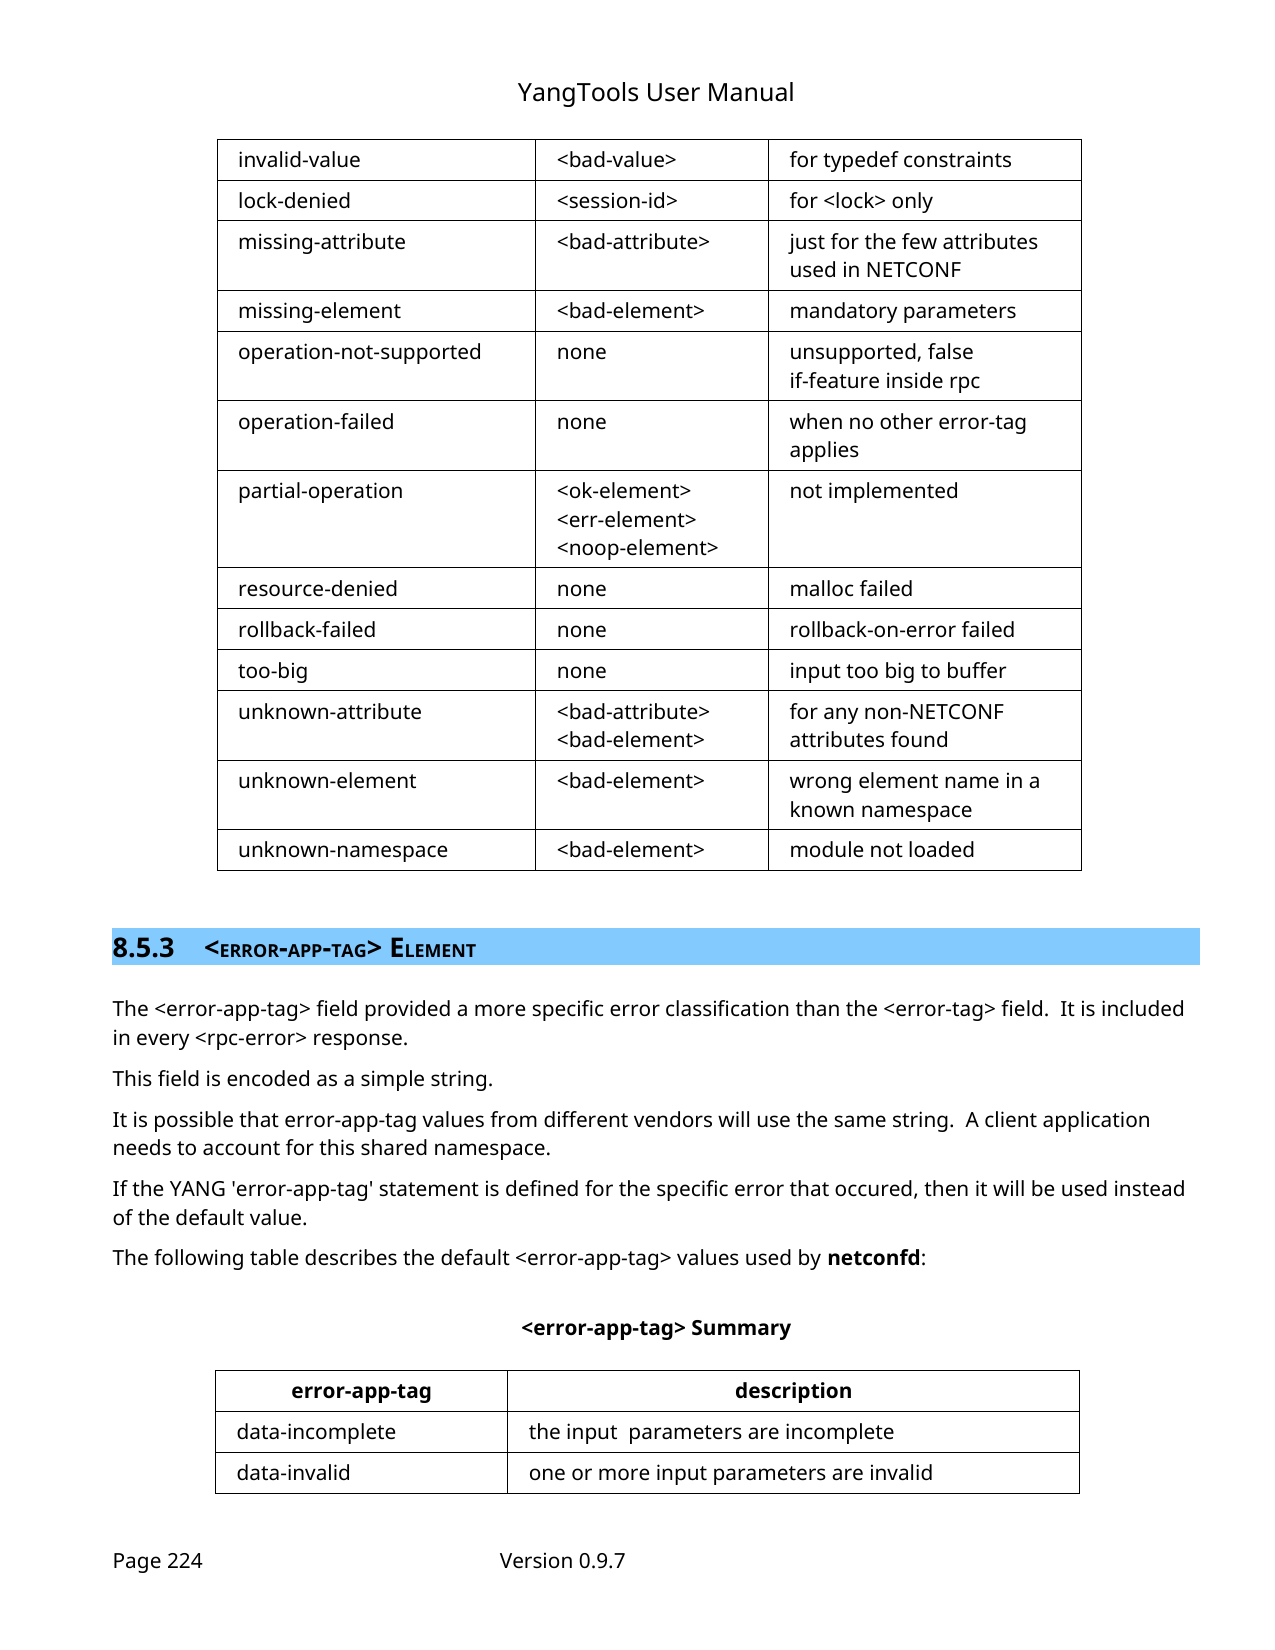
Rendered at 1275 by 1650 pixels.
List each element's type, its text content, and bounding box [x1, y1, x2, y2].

table_cell missing-attribute [218, 221, 535, 290]
table_cell <bad-value> [536, 140, 768, 179]
table_cell unsupported, false if-feature inside rpc [769, 332, 1081, 400]
table_cell invalid-value [218, 140, 535, 179]
table_cell operation-failed [218, 401, 535, 469]
table_cell <bad-element> [536, 830, 768, 870]
table_cell none [536, 609, 768, 649]
table_cell none [536, 568, 768, 608]
table_cell <session-id> [536, 181, 768, 220]
table_cell rollback-failed [218, 609, 535, 649]
table_cell for typedef constraints [769, 140, 1081, 179]
table_header description [508, 1371, 1079, 1411]
table_cell data-invalid [216, 1453, 507, 1493]
text The <error-app-tag> field provided a more specific error classification than the <error-tag> field. It is included in every <rpc-error> response. [112, 994, 1200, 1051]
text It is possible that error-app-tag values from different vendors will use the same string. A client application needs to account for this shared namespace. [112, 1105, 1200, 1162]
table_cell for <lock> only [769, 181, 1081, 220]
table_cell unknown-attribute [218, 691, 535, 759]
table_cell malloc failed [769, 568, 1081, 608]
table_cell the input parameters are incomplete [508, 1412, 1079, 1452]
table_cell none [536, 650, 768, 690]
subtitle <error-app-tag> Summary [127, 1313, 1185, 1341]
subtitle <error-app-tag> Element [112, 928, 1200, 965]
table_cell resource-denied [218, 568, 535, 608]
table_header error-app-tag [216, 1371, 507, 1411]
table_cell none [536, 332, 768, 400]
table_cell mandatory parameters [769, 291, 1081, 331]
table_cell module not loaded [769, 830, 1081, 870]
table_cell partial-operation [218, 471, 535, 567]
table_cell too-big [218, 650, 535, 690]
table_cell missing-element [218, 291, 535, 331]
table_cell one or more input parameters are invalid [508, 1453, 1079, 1493]
table_cell for any non-NETCONF attributes found [769, 691, 1081, 759]
text The following table describes the default <error-app-tag> values used by netconfd: [112, 1243, 1200, 1272]
table_cell <bad-element> [536, 291, 768, 331]
table_cell wrong element name in a known namespace [769, 761, 1081, 829]
table_cell unknown-namespace [218, 830, 535, 870]
table_cell data-incomplete [216, 1412, 507, 1452]
table_cell operation-not-supported [218, 332, 535, 400]
table_cell rollback-on-error failed [769, 609, 1081, 649]
table_cell input too big to buffer [769, 650, 1081, 690]
table_cell <bad-attribute> <bad-element> [536, 691, 768, 759]
table_cell <ok-element> <err-element> <noop-element> [536, 471, 768, 567]
text This field is encoded as a simple string. [112, 1064, 1200, 1092]
table_cell none [536, 401, 768, 469]
text If the YANG 'error-app-tag' statement is defined for the specific error that occured, then it will be used instead of the default value. [112, 1174, 1200, 1231]
table_cell not implemented [769, 471, 1081, 567]
table_cell just for the few attributes used in NETCONF [769, 221, 1081, 290]
table_cell <bad-attribute> [536, 221, 768, 290]
table_cell <bad-element> [536, 761, 768, 829]
table_cell lock-denied [218, 181, 535, 220]
table_cell when no other error-tag applies [769, 401, 1081, 469]
table_cell unknown-element [218, 761, 535, 829]
